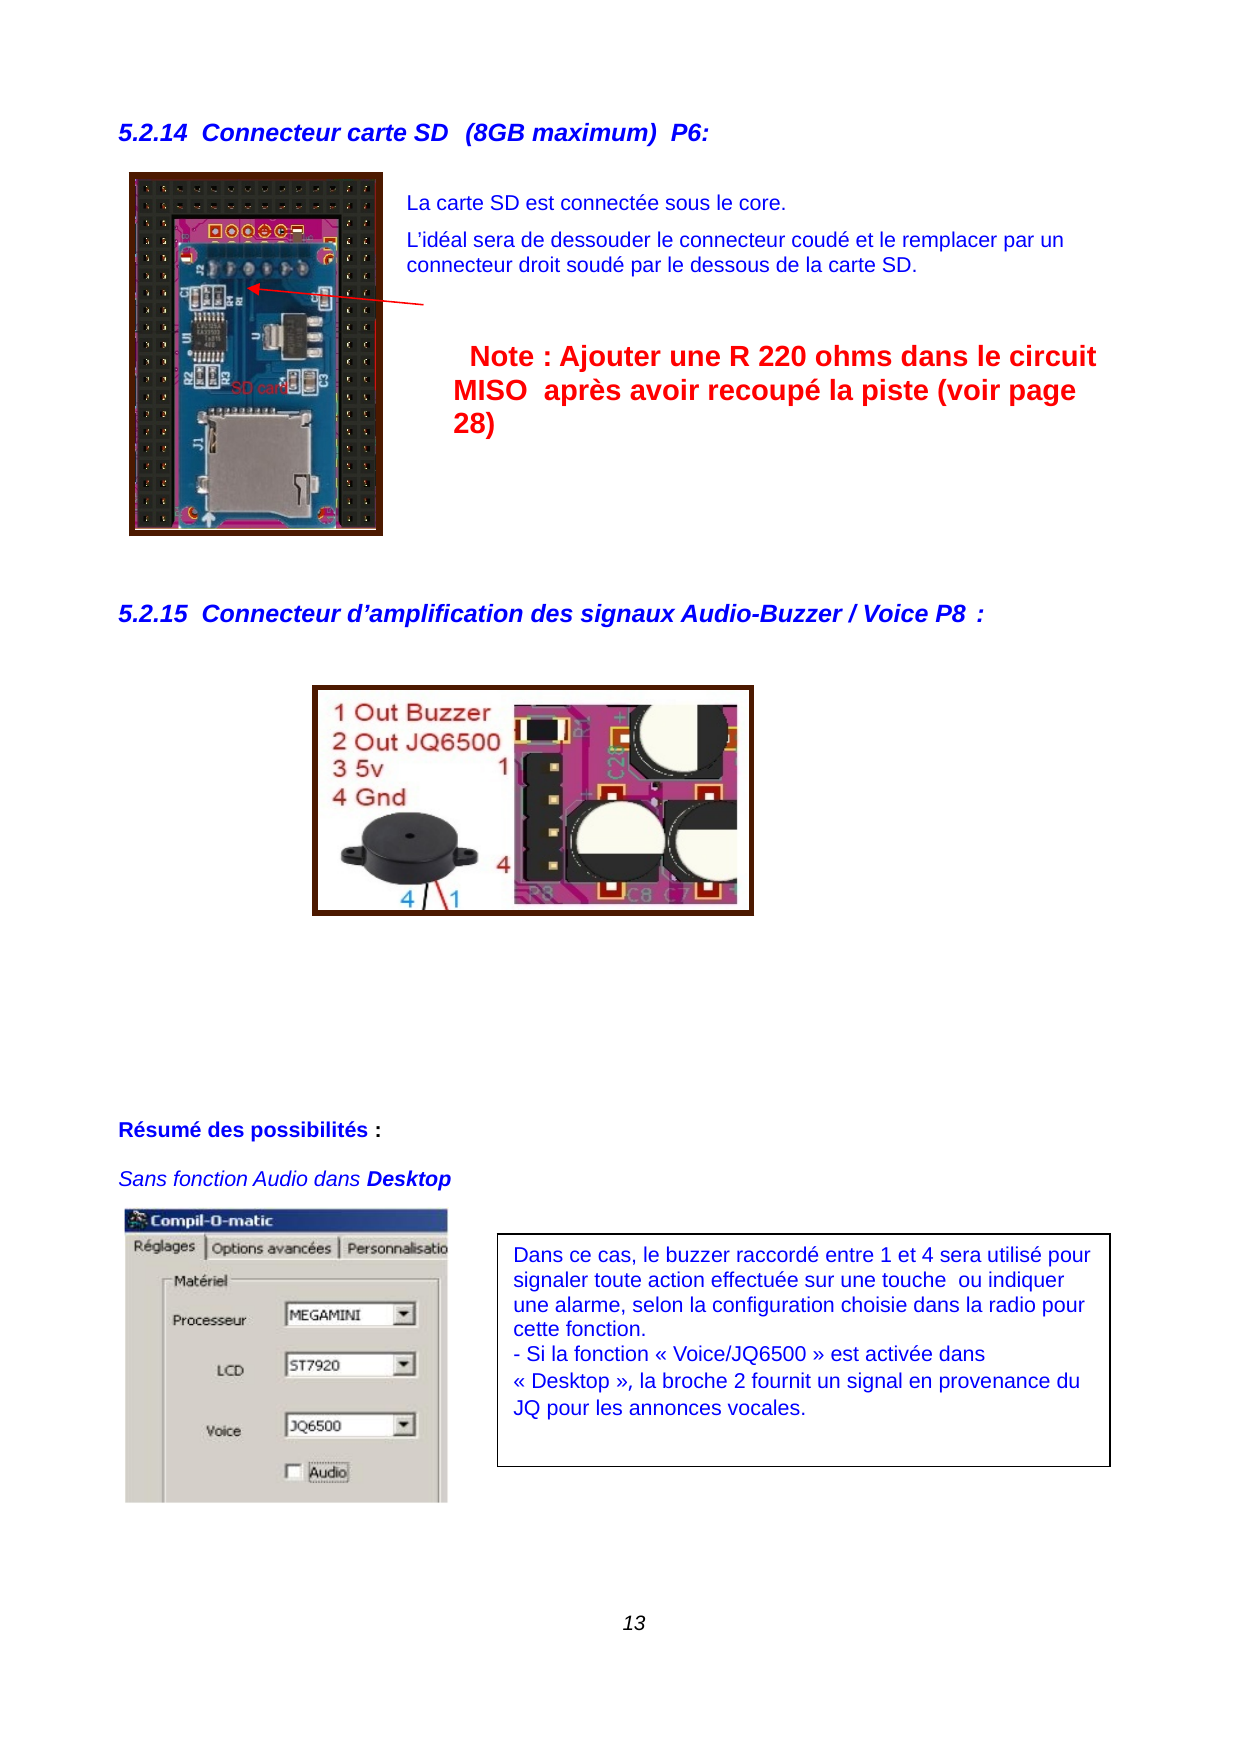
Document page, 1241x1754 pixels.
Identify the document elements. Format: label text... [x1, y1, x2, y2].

text - Si la fonction « Voice/JQ6500 » est activée dans « Desktop », la broche 2 fournit un signal en provenance du JQ pour les annonces vocales. [513, 1341, 1094, 1420]
picture [124, 1207, 449, 1504]
picture [135, 179, 376, 529]
text La carte SD est connectée sous le core. [383, 191, 1122, 215]
subtitle 5.2.15 Connecteur d’amplification des signaux Audio-Buzzer / Voice P8 : [118, 598, 1122, 627]
text Résumé des possibilités : [118, 1117, 1122, 1142]
text Sans fonction Audio dans Desktop [118, 1166, 1122, 1191]
text Note : Ajouter une R 220 ohms dans le circuit MISO après avoir recoupé la piste (voir page 28) [383, 339, 1122, 439]
text L’idéal sera de dessouder le connecteur coudé et le remplacer par un connecteur droit soudé par le dessous de la carte SD. [383, 228, 1122, 277]
picture [318, 690, 749, 910]
text Dans ce cas, le buzzer raccordé entre 1 et 4 sera utilisé pour signaler toute action effectuée sur une touche ou indiquer une alarme, selon la configuration choisie dans la radio pour cette fonction. [513, 1242, 1094, 1341]
subtitle 5.2.14 Connecteur carte SD (8GB maximum) P6: [118, 118, 1122, 147]
